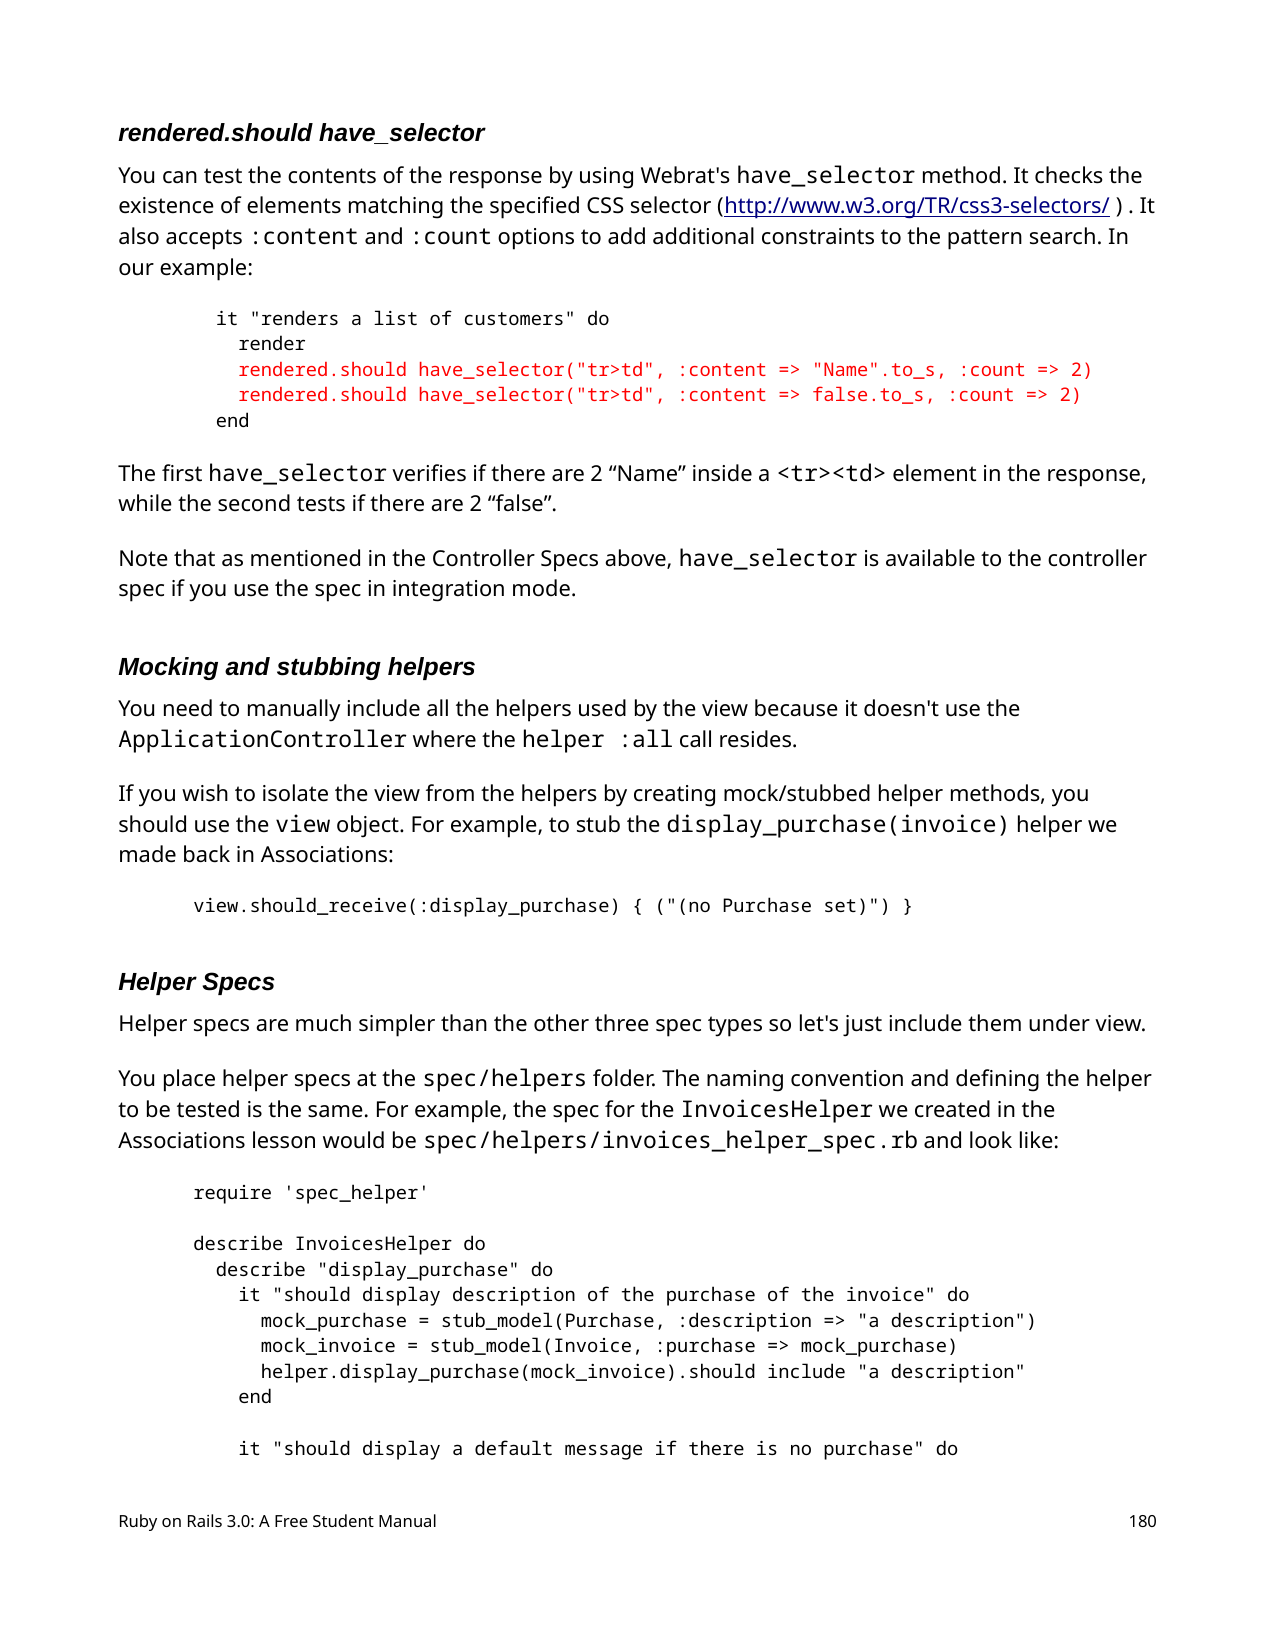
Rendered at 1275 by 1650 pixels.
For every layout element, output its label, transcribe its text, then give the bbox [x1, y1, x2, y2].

text it "renders a list of customers" do render rendered.should have_selector("tr>td", :content => "Name".to_s, :count => 2) rendered.should have_selector("tr>td", :content => false.to_s, :count => 2) end [193, 305, 1157, 433]
text view.should_receive(:display_purchase) { ("(no Purchase set)") } [193, 893, 1157, 918]
text You need to manually include all the helpers used by the view because it doesn't use the ApplicationController where the helper :all call resides. [118, 693, 1157, 754]
text You can test the contents of the response by using Webrat's have_selector method. It checks the existence of elements matching the specified CSS selector (http://www.w3.org/TR/css3-selectors/ ) . It also accepts :content and :count options to add additional constraints to the pattern search. In our example: [118, 159, 1157, 281]
subtitle rendered.should have_selector [118, 118, 1157, 147]
subtitle Helper Specs [118, 967, 1157, 996]
text You place helper specs at the spec/helpers folder. The naming convention and defining the helper to be tested is the same. For example, the spec for the InvoicesHelper we created in the Associations lesson would be spec/helpers/invoices_helper_spec.rb and look like: [118, 1062, 1157, 1156]
text If you wish to isolate the view from the helpers by creating mock/stubbed helper methods, you should use the view object. For example, to stub the display_purchase(invoice) helper we made back in Associations: [118, 778, 1157, 869]
subtitle Mocking and stubbing helpers [118, 652, 1157, 680]
text require 'spec_helper' describe InvoicesHelper do describe "display_purchase" do it "should display description of the purchase of the invoice" do mock_purchase = stub_model(Purchase, :description => "a description") mock_invoice = stub_model(Invoice, :purchase => mock_purchase) helper.display_purchase(mock_invoice).should include "a description" end it "should display a default message if there is no purchase" do [193, 1179, 1157, 1460]
text Note that as mentioned in the Controller Specs above, have_selector is available to the controller spec if you use the spec in integration mode. [118, 542, 1157, 603]
text The first have_selector verifies if there are 2 “Name” inside a <tr><td> element in the response, while the second tests if there are 2 “false”. [118, 457, 1157, 518]
text Helper specs are much simpler than the other three spec types so let's just include them under view. [118, 1008, 1157, 1038]
